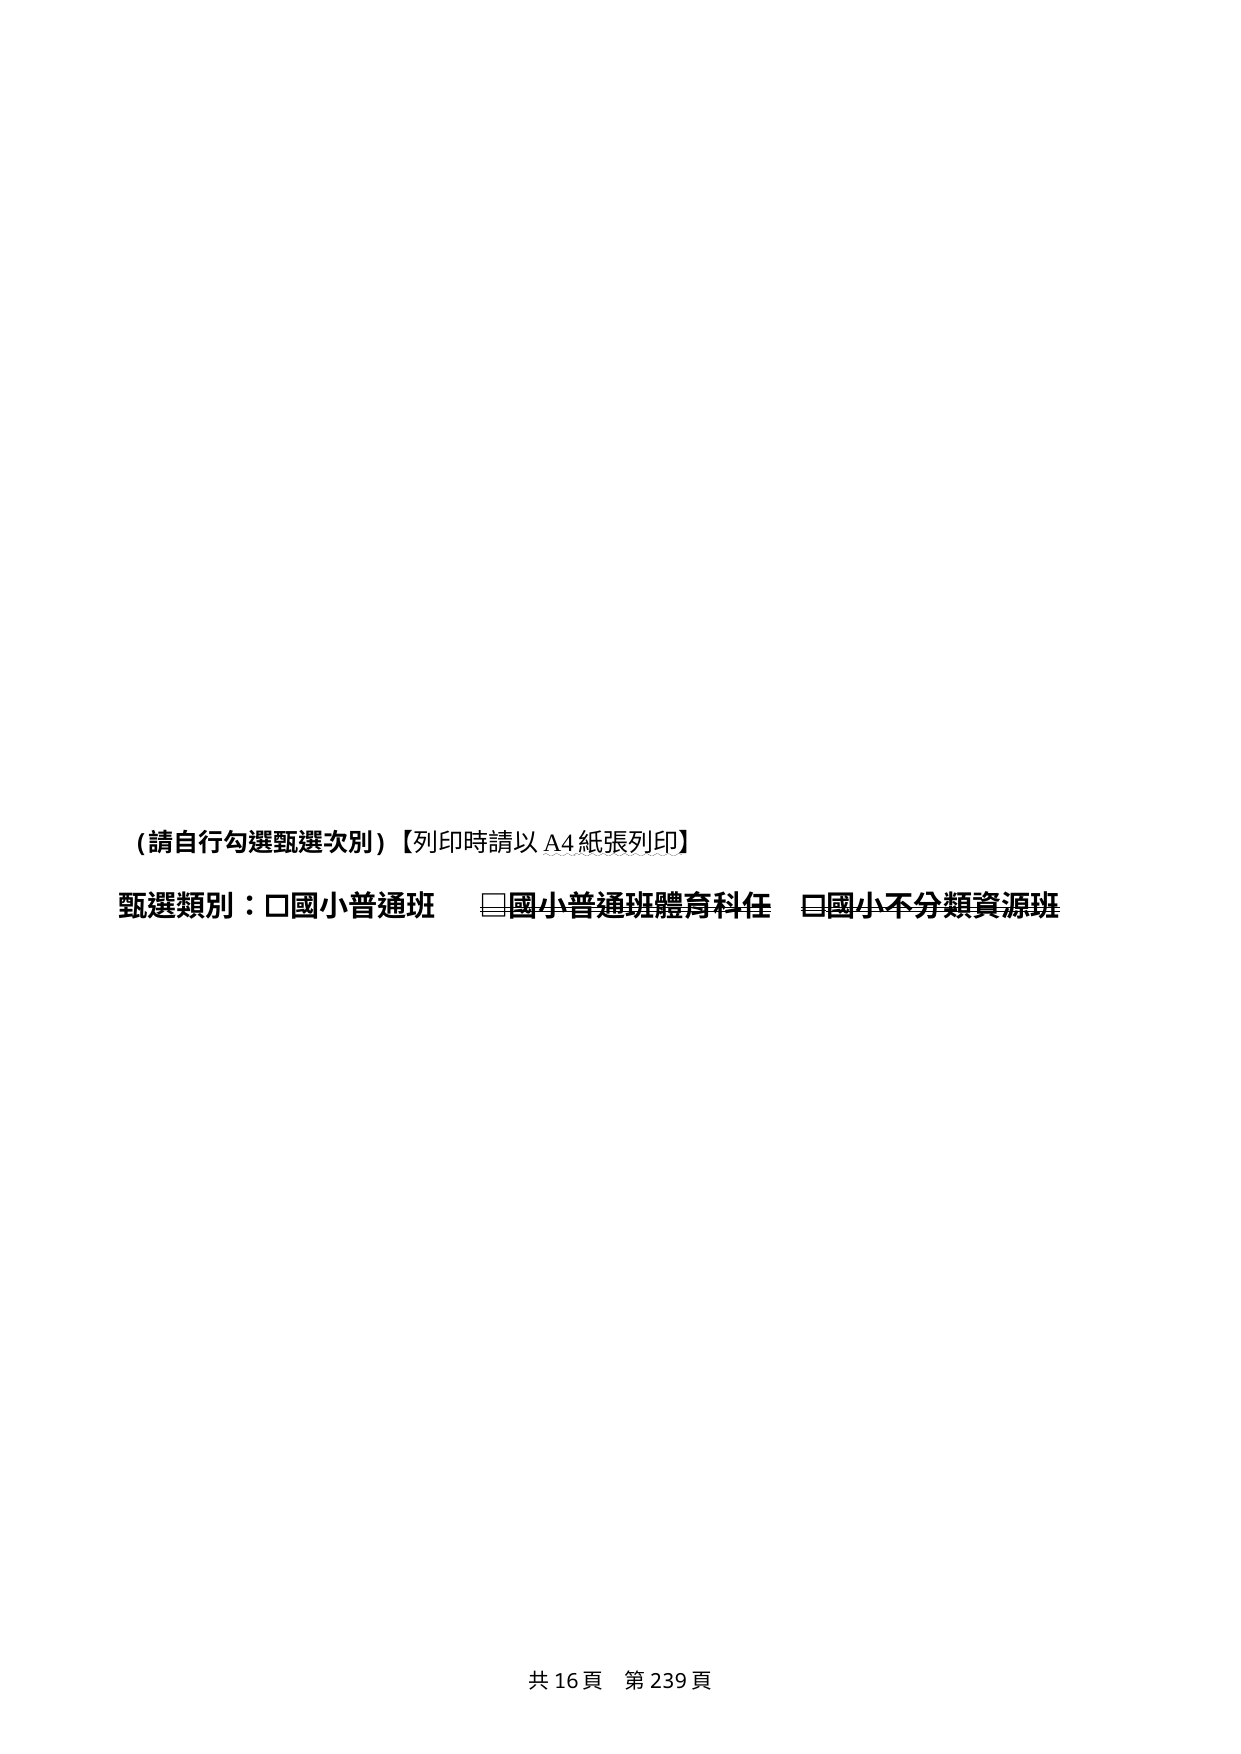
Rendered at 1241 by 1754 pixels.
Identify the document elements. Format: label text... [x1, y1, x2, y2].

text 甄選類別：國小普通班 □國小普通班體育科任 國小不分類資源班 [118, 862, 1122, 924]
text (請自行勾選甄選次別)【列印時請以A4紙張列印】 [118, 799, 1122, 862]
